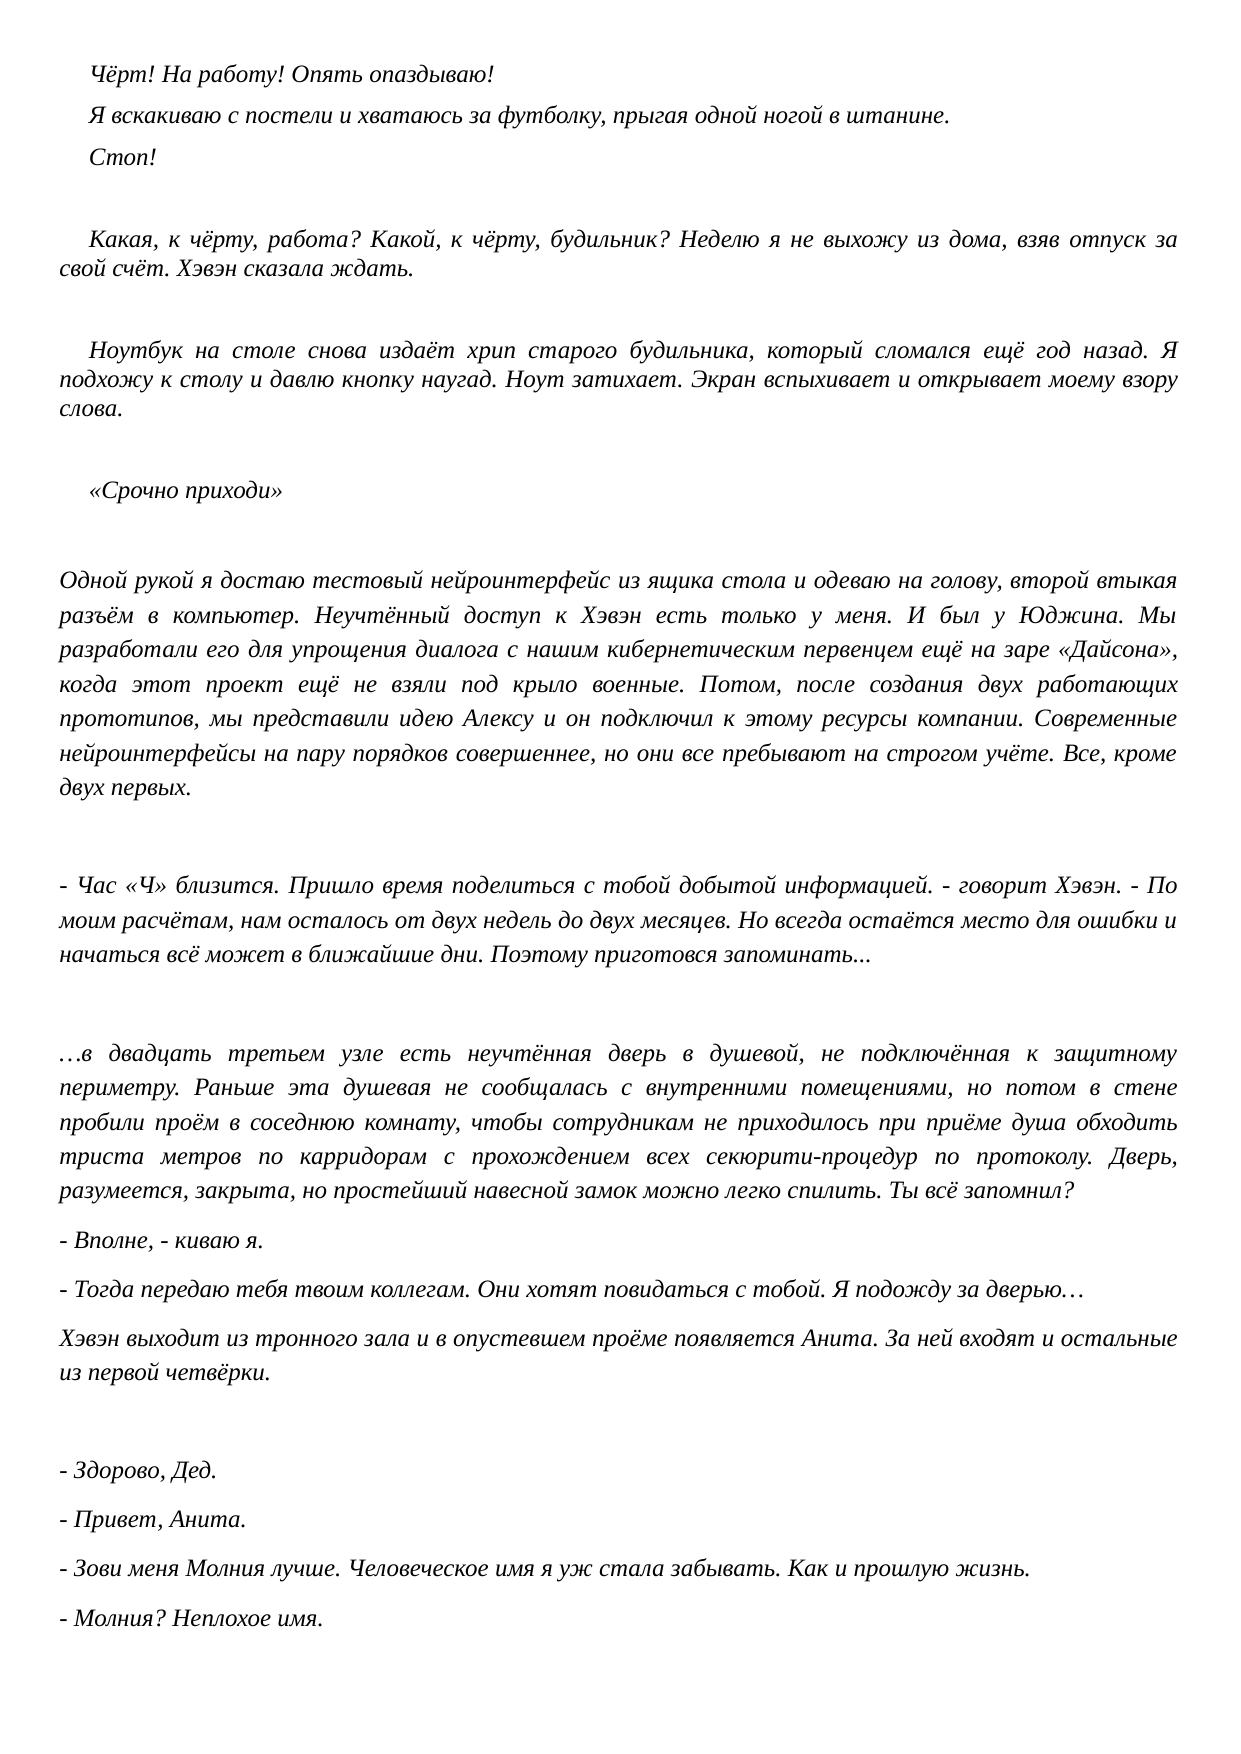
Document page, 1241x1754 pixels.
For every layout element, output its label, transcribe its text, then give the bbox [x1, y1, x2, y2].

text Одной рукой я достаю тестовый нейроинтерфейс из ящика стола и одеваю на голову, второй втыкая разъём в компьютер. Неучтённый доступ к Хэвэн есть только у меня. И был у Юджина. Мы разработали его для упрощения диалога с нашим кибернетическим первенцем ещё на заре «Дайсона», когда этот проект ещё не взяли под крыло военные. Потом, после создания двух работающих прототипов, мы представили идею Алексу и он подключил к этому ресурсы компании. Современные нейроинтерфейсы на пару порядков совершеннее, но они все пребывают на строгом учёте. Все, кроме двух первых. [59, 566, 1181, 801]
text - Вполне, - киваю я. [59, 1225, 1181, 1253]
text …в двадцать третьем узле есть неучтённая дверь в душевой, не подключённая к защитному периметру. Раньше эта душевая не сообщалась с внутренними помещениями, но потом в стене пробили проём в соседнюю комнату, чтобы сотрудникам не приходилось при приёме душа обходить триста метров по карридорам с прохождением всех секюрити-процедур по протоколу. Дверь, разумеется, закрыта, но простейший навесной замок можно легко спилить. Ты всё запомнил? [59, 1038, 1181, 1204]
text Я вскакиваю с постели и хватаюсь за футболку, прыгая одной ногой в штанине. [59, 100, 1181, 129]
text Хэвэн выходит из тронного зала и в опустевшем проёме появляется Анита. За ней входят и остальные из первой четвёрки. [59, 1323, 1181, 1386]
text Ноутбук на столе снова издаёт хрип старого будильника, который сломался ещё год назад. Я подхожу к столу и давлю кнопку наугад. Ноут затихает. Экран вспыхивает и открывает моему взору слова. [59, 335, 1181, 422]
text Чёрт! На работу! Опять опаздываю! [59, 59, 1181, 88]
text Какая, к чёрту, работа? Какой, к чёрту, будильник? Неделю я не выхожу из дома, взяв отпуск за свой счёт. Хэвэн сказала ждать. [59, 224, 1181, 282]
text - Час «Ч» близится. Пришло время поделиться с тобой добытой информацией. - говорит Хэвэн. - По моим расчётам, нам осталось от двух недель до двух месяцев. Но всегда остаётся место для ошибки и начаться всё может в ближайшие дни. Поэтому приготовся запоминать... [59, 871, 1181, 968]
text - Молния? Неплохое имя. [59, 1603, 1181, 1631]
text - Тогда передаю тебя твоим коллегам. Они хотят повидаться с тобой. Я подожду за дверью… [59, 1274, 1181, 1302]
text - Здорово, Дед. [59, 1455, 1181, 1484]
text «Срочно приходи» [59, 475, 1181, 504]
text Стоп! [59, 142, 1181, 170]
text - Зови меня Молния лучше. Человеческое имя я уж стала забывать. Как и прошлую жизнь. [59, 1553, 1181, 1582]
text - Привет, Анита. [59, 1504, 1181, 1533]
